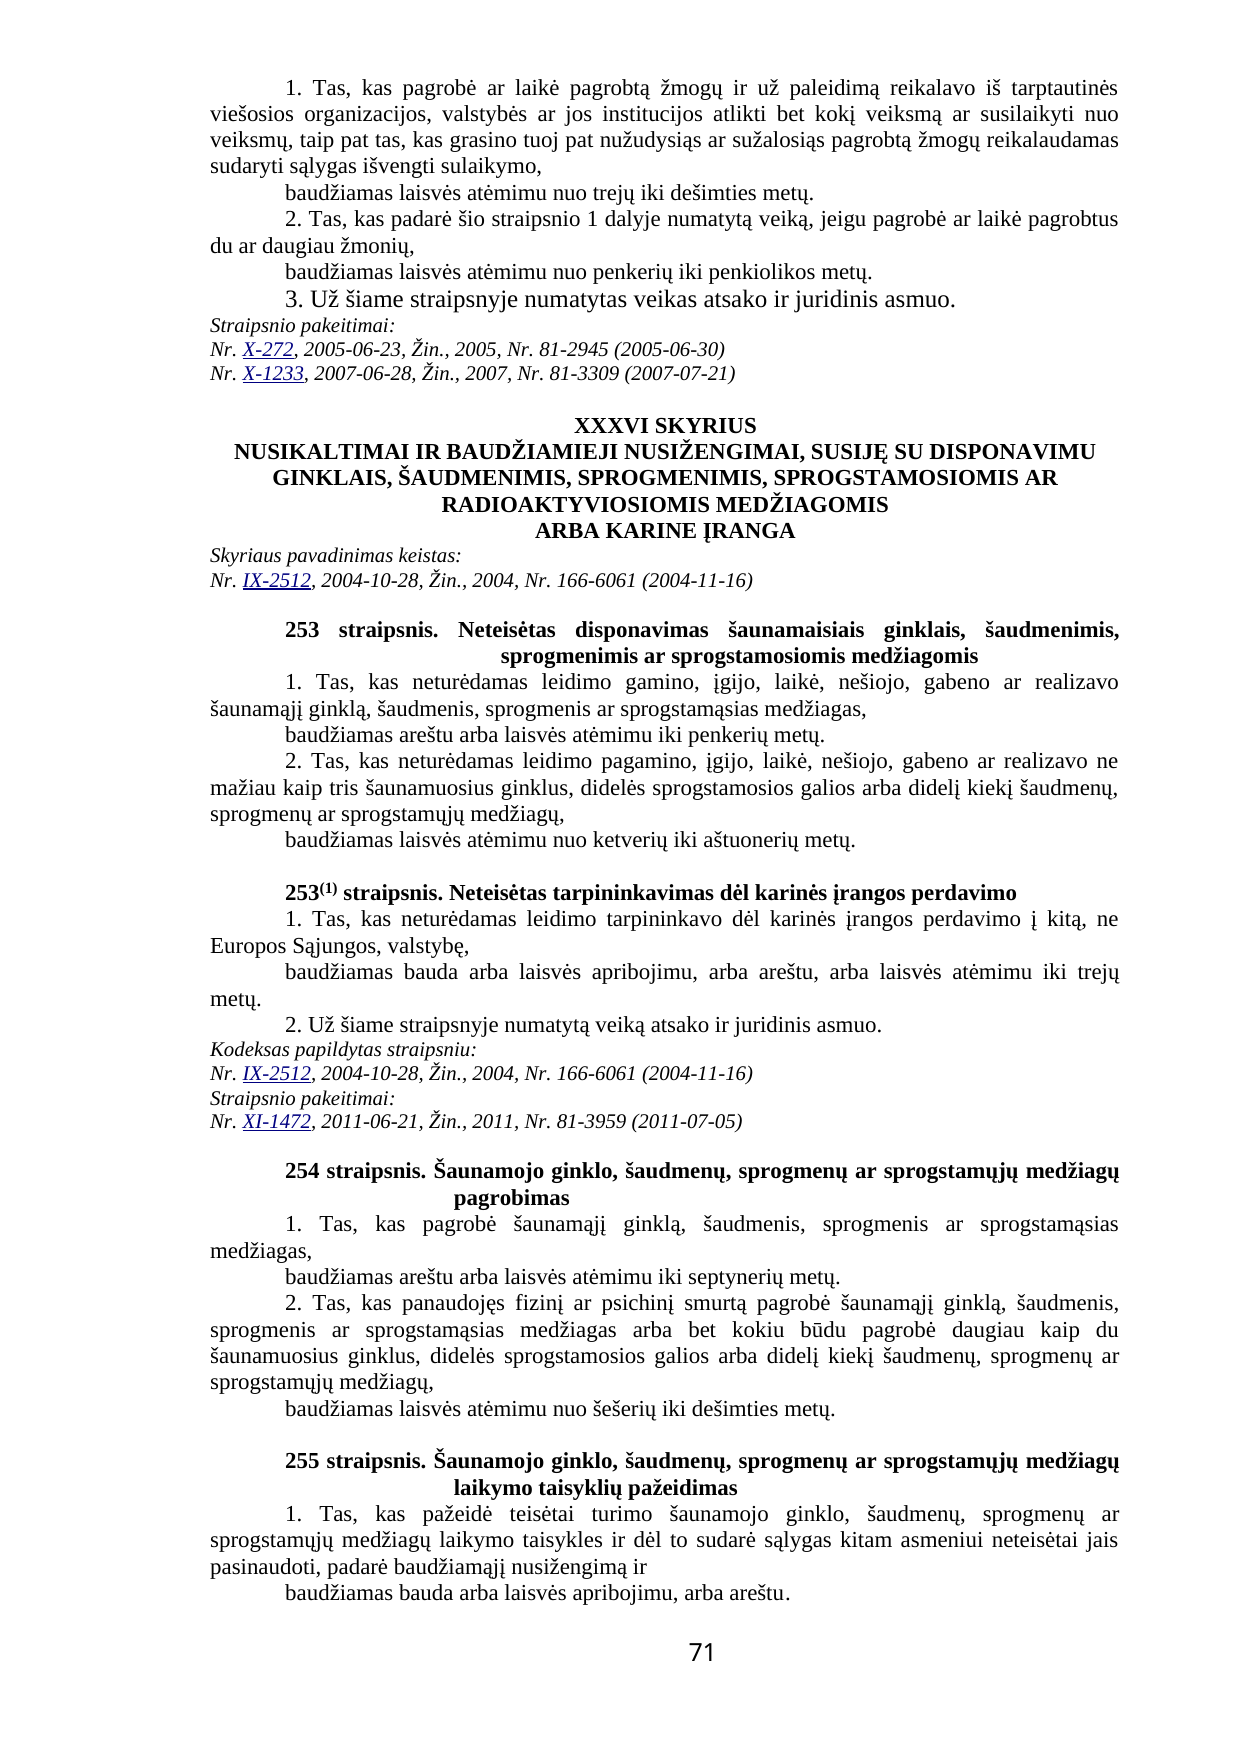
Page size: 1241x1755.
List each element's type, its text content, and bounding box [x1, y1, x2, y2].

text 1. Tas, kas neturėdamas leidimo tarpininkavo dėl karinės įrangos perdavimo į kitą, ne Europos Sąjungos, valstybę, [210, 906, 1120, 958]
text Nr. XI-1472, 2011-06-21, Žin., 2011, Nr. 81-3959 (2011-07-05) [210, 1109, 1120, 1133]
text baudžiamas bauda arba laisvės apribojimu, arba areštu, arba laisvės atėmimu iki trejų metų. [210, 958, 1120, 1011]
text 1. Tas, kas pagrobė šaunamąjį ginklą, šaudmenis, sprogmenis ar sprogstamąsias medžiagas, [210, 1210, 1120, 1263]
text Straipsnio pakeitimai: [210, 1085, 1120, 1109]
text baudžiamas laisvės atėmimu nuo trejų iki dešimties metų. [210, 179, 1120, 205]
text 255 straipsnis. Šaunamojo ginklo, šaudmenų, sprogmenų ar sprogstamųjų medžiagų laikymo taisyklių pažeidimas [285, 1447, 1120, 1500]
text baudžiamas bauda arba laisvės apribojimu, arba areštu. [210, 1579, 1120, 1606]
text Nr. X-1233, 2007-06-28, Žin., 2007, Nr. 81-3309 (2007-07-21) [210, 361, 1120, 385]
text Skyriaus pavadinimas keistas: [210, 543, 1120, 567]
text 1. Tas, kas pažeidė teisėtai turimo šaunamojo ginklo, šaudmenų, sprogmenų ar sprogstamųjų medžiagų laikymo taisykles ir dėl to sudarė sąlygas kitam asmeniui neteisėtai jais pasinaudoti, padarė baudžiamąjį nusižengimą ir [210, 1500, 1120, 1579]
text baudžiamas laisvės atėmimu nuo šešerių iki dešimties metų. [210, 1395, 1120, 1421]
text XXXVI SKYRIUS [210, 412, 1120, 438]
text 2. Tas, kas neturėdamas leidimo pagamino, įgijo, laikė, nešiojo, gabeno ar realizavo ne mažiau kaip tris šaunamuosius ginklus, didelės sprogstamosios galios arba didelį kiekį šaudmenų, sprogmenų ar sprogstamųjų medžiagų, [210, 747, 1120, 826]
text 2. Už šiame straipsnyje numatytą veiką atsako ir juridinis asmuo. [285, 1011, 1120, 1037]
text 2. Tas, kas panaudojęs fizinį ar psichinį smurtą pagrobė šaunamąjį ginklą, šaudmenis, sprogmenis ar sprogstamąsias medžiagas arba bet kokiu būdu pagrobė daugiau kaip du šaunamuosius ginklus, didelės sprogstamosios galios arba didelį kiekį šaudmenų, sprogmenų ar sprogstamųjų medžiagų, [210, 1289, 1120, 1395]
text ARBA KARINE ĮRANGA [210, 517, 1120, 543]
text 253(1) straipsnis. Neteisėtas tarpininkavimas dėl karinės įrangos perdavimo [210, 879, 1120, 906]
text Nr. IX-2512, 2004-10-28, Žin., 2004, Nr. 166-6061 (2004-11-16) [210, 1061, 1120, 1085]
text baudžiamas areštu arba laisvės atėmimu iki penkerių metų. [210, 721, 1120, 747]
text 2. Tas, kas padarė šio straipsnio 1 dalyje numatytą veiką, jeigu pagrobė ar laikė pagrobtus du ar daugiau žmonių, [210, 205, 1120, 258]
text 254 straipsnis. Šaunamojo ginklo, šaudmenų, sprogmenų ar sprogstamųjų medžiagų pagrobimas [285, 1158, 1120, 1210]
text baudžiamas laisvės atėmimu nuo penkerių iki penkiolikos metų. [210, 258, 1120, 284]
text 1. Tas, kas pagrobė ar laikė pagrobtą žmogų ir už paleidimą reikalavo iš tarptautinės viešosios organizacijos, valstybės ar jos institucijos atlikti bet kokį veiksmą ar susilaikyti nuo veiksmų, taip pat tas, kas grasino tuoj pat nužudysiąs ar sužalosiąs pagrobtą žmogų reikalaudamas sudaryti sąlygas išvengti sulaikymo, [210, 73, 1120, 179]
text baudžiamas areštu arba laisvės atėmimu iki septynerių metų. [210, 1263, 1120, 1289]
text baudžiamas laisvės atėmimu nuo ketverių iki aštuonerių metų. [210, 826, 1120, 853]
text NUSIKALTIMAI IR BAUDŽIAMIEJI NUSIŽENGIMAI, SUSIJĘ SU DISPONAVIMU GINKLAIS, ŠAUDMENIMIS, SPROGMENIMIS, SPROGSTAMOSIOMIS AR RADIOAKTYVIOSIOMIS MEDŽIAGOMIS [210, 438, 1120, 517]
text 253 straipsnis. Neteisėtas disponavimas šaunamaisiais ginklais, šaudmenimis, sprogmenimis ar sprogstamosiomis medžiagomis [285, 616, 1120, 668]
text Nr. IX-2512, 2004-10-28, Žin., 2004, Nr. 166-6061 (2004-11-16) [210, 567, 1120, 592]
text 3. Už šiame straipsnyje numatytas veikas atsako ir juridinis asmuo. [210, 284, 1120, 313]
text 1. Tas, kas neturėdamas leidimo gamino, įgijo, laikė, nešiojo, gabeno ar realizavo šaunamąjį ginklą, šaudmenis, sprogmenis ar sprogstamąsias medžiagas, [210, 668, 1120, 721]
text Kodeksas papildytas straipsniu: [210, 1037, 1120, 1061]
text Nr. X-272, 2005-06-23, Žin., 2005, Nr. 81-2945 (2005-06-30) [210, 337, 1120, 361]
text Straipsnio pakeitimai: [210, 313, 1120, 337]
